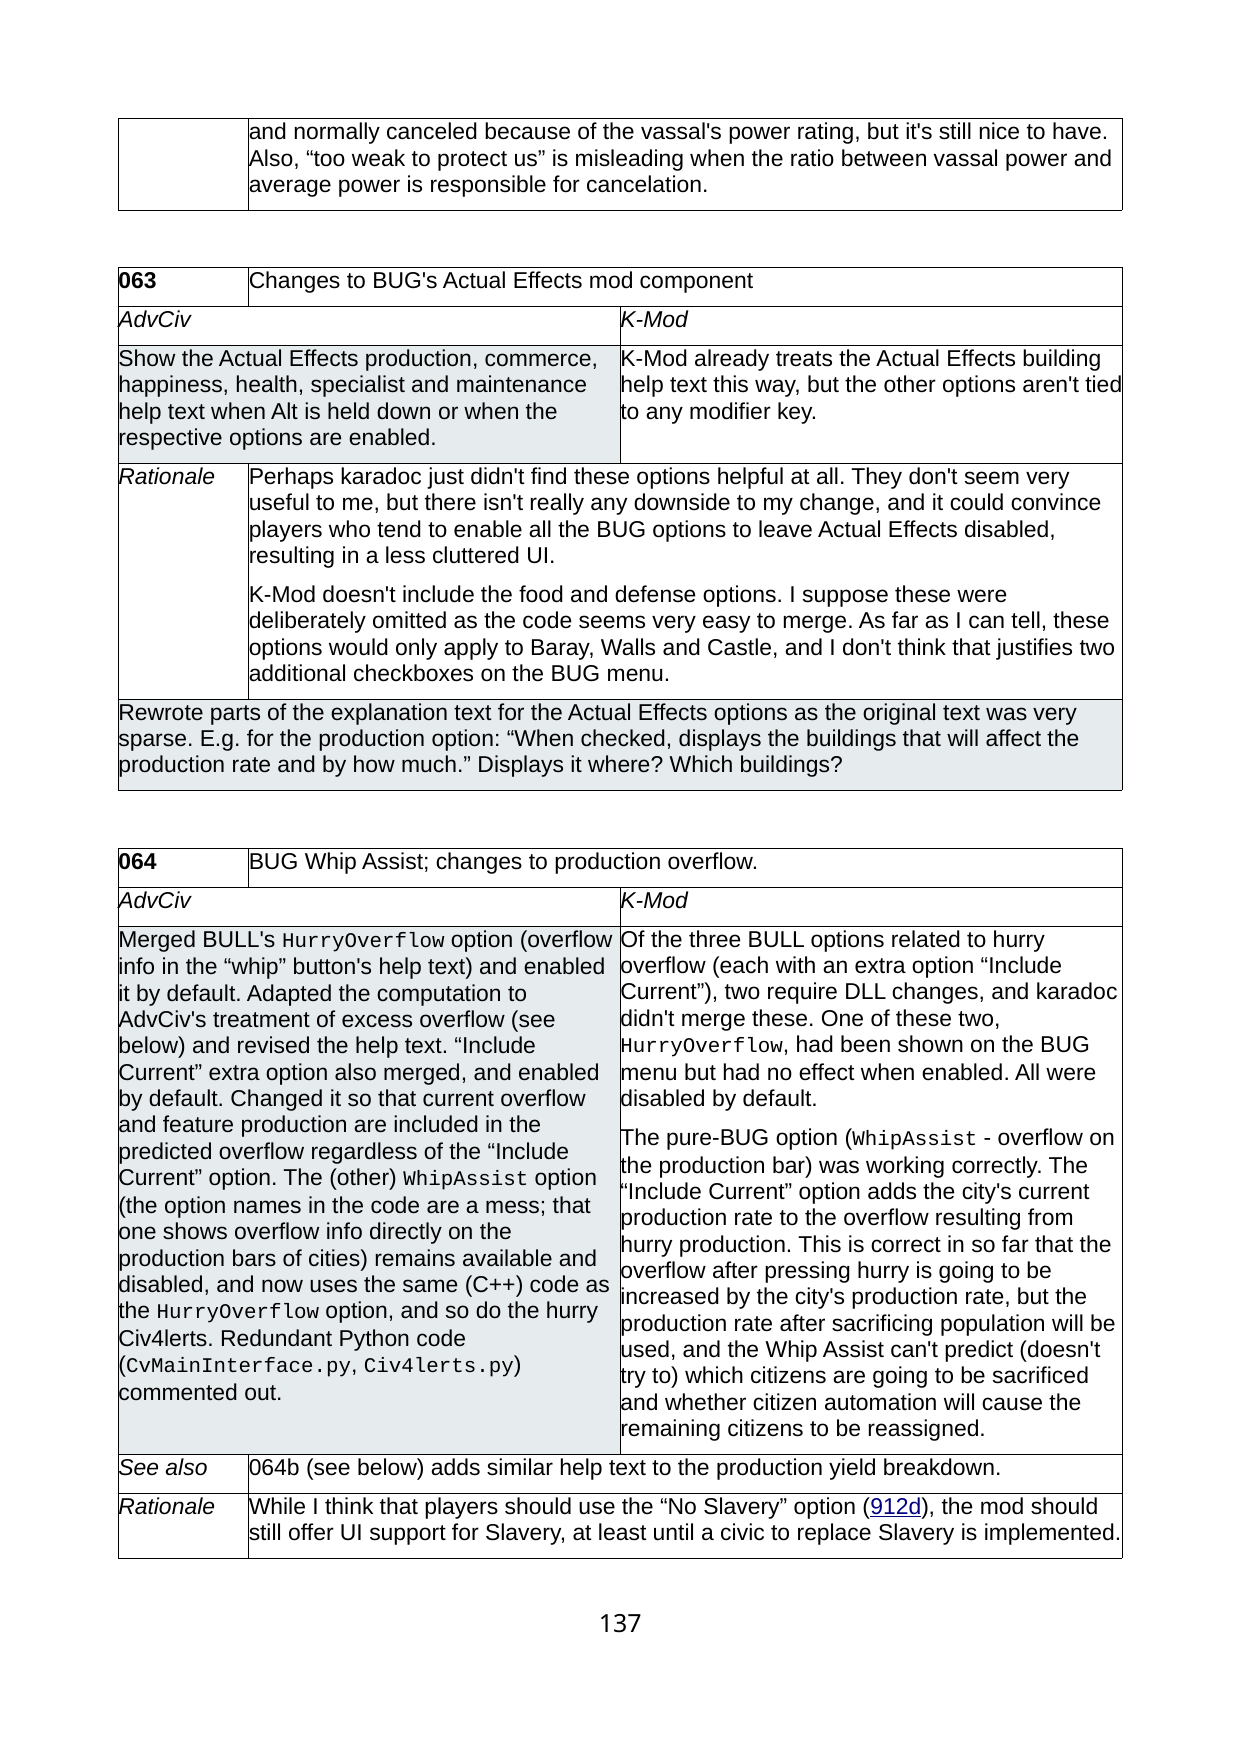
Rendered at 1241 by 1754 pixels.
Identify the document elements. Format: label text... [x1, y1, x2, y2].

table_cell Merged BULL's HurryOverflow option (overflow info in the “whip” button's help text) and enabled it by default. Adapted the computation to AdvCiv's treatment of excess overflow (see below) and revised the help text. “Include Current” extra option also merged, and enabled by default. Changed it so that current overflow and feature production are included in the predicted overflow regardless of the “Include Current” option. The (other) WhipAssist option (the option names in the code are a mess; that one shows overflow info directly on the production bars of cities) remains available and disabled, and now uses the same (C++) code as the HurryOverflow option, and so do the hurry Civ4lerts. Redundant Python code (CvMainInterface.py, Civ4lerts.py) commented out. [119, 927, 620, 1454]
table_cell Perhaps karadoc just didn't find these options helpful at all. They don't seem very useful to me, but there isn't really any downside to my change, and it could convince players who tend to enable all the BUG options to leave Actual Effects disabled, resulting in a less cluttered UI. K-Mod doesn't include the food and defense options. I suppose these were deliberately omitted as the code seems very easy to merge. As far as I can tell, these options would only apply to Baray, Walls and Castle, and I don't think that justifies two additional checkboxes on the BUG menu. [249, 464, 1122, 699]
table_cell AdvCiv [119, 307, 620, 345]
table_cell Show the Actual Effects production, commerce, happiness, health, specialist and maintenance help text when Alt is held down or when the respective options are enabled. [119, 346, 620, 463]
table_cell 064b (see below) adds similar help text to the production yield breakdown. [249, 1455, 1122, 1493]
table_cell Rewrote parts of the explanation text for the Actual Effects options as the original text was very sparse. E.g. for the production option: “When checked, displays the buildings that will affect the production rate and by how much.” Displays it where? Which buildings? [119, 700, 1122, 790]
table_header 063 [119, 268, 248, 306]
table_cell and normally canceled because of the vassal's power rating, but it's still nice to have. Also, “too weak to protect us” is misleading when the ratio between vassal power and average power is responsible for cancelation. [249, 119, 1122, 210]
table_cell See also [119, 1455, 248, 1493]
table_header 064 [119, 849, 248, 887]
table_cell AdvCiv [119, 888, 620, 926]
table_cell Rationale [119, 464, 248, 699]
table_cell K-Mod already treats the Actual Effects building help text this way, but the other options aren't tied to any modifier key. [621, 346, 1122, 463]
table_cell Of the three BULL options related to hurry overflow (each with an extra option “Include Current”), two require DLL changes, and karadoc didn't merge these. One of these two, HurryOverflow, had been shown on the BUG menu but had no effect when enabled. All were disabled by default. The pure-BUG option (WhipAssist - overflow on the production bar) was working correctly. The “Include Current” option adds the city's current production rate to the overflow resulting from hurry production. This is correct in so far that the overflow after pressing hurry is going to be increased by the city's production rate, but the production rate after sacrificing population will be used, and the Whip Assist can't predict (doesn't try to) which citizens are going to be sacrificed and whether citizen automation will cause the remaining citizens to be reassigned. [621, 927, 1122, 1454]
table_cell K-Mod [621, 888, 1122, 926]
table_cell [119, 119, 248, 210]
table_cell While I think that players should use the “No Slavery” option (912d), the mod should still offer UI support for Slavery, at least until a civic to replace Slavery is implemented. [249, 1494, 1122, 1558]
table_header BUG Whip Assist; changes to production overflow. [249, 849, 1122, 887]
table_cell Rationale [119, 1494, 248, 1558]
table_header Changes to BUG's Actual Effects mod component [249, 268, 1122, 306]
table_cell K-Mod [621, 307, 1122, 345]
